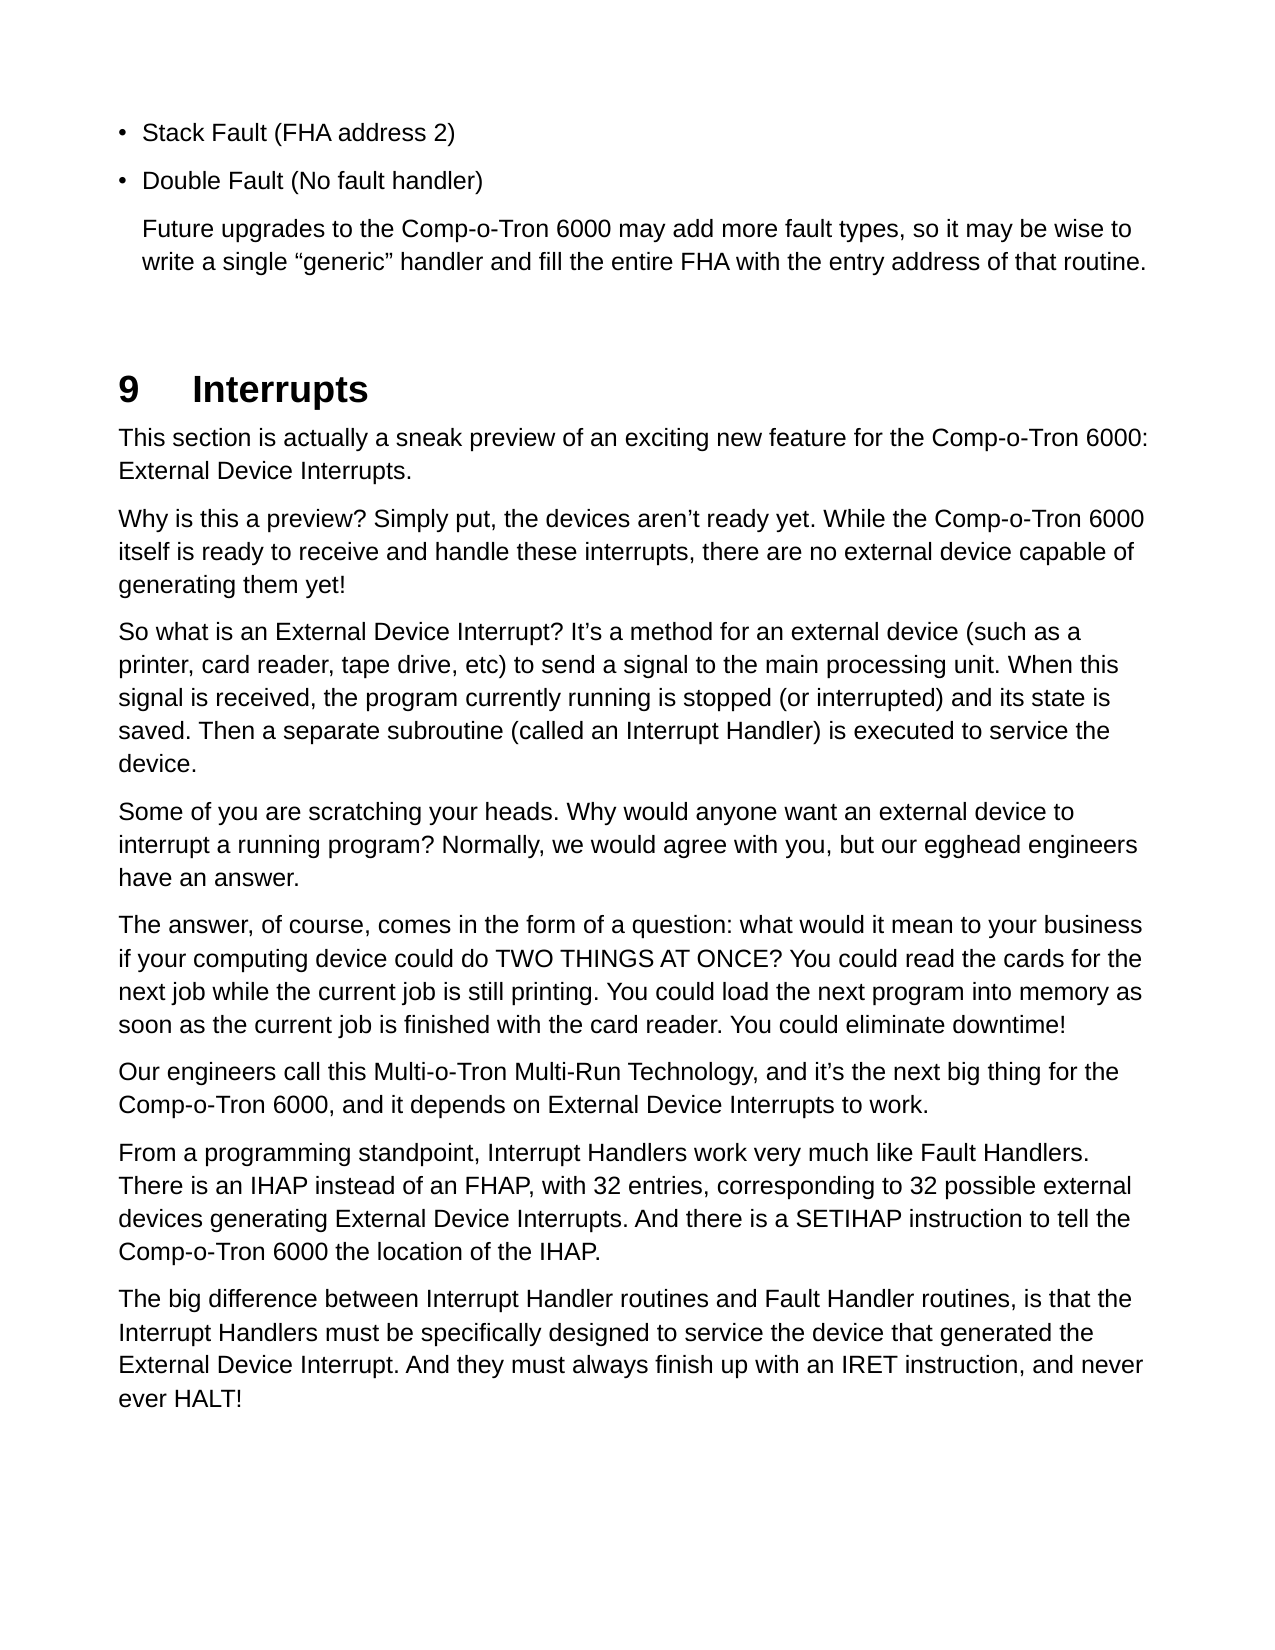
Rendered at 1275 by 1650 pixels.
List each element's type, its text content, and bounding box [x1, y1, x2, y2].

list Future upgrades to the Comp-o-Tron 6000 may add more fault types, so it may be wise to write a single “generic” handler and fill the entire FHA with the entry address of that routine. [118, 213, 1157, 275]
text The big difference between Interrupt Handler routines and Fault Handler routines, is that the Interrupt Handlers must be specifically designed to service the device that generated the External Device Interrupt. And they must always finish up with an IRET instruction, and never ever HALT! [118, 1284, 1157, 1412]
text The answer, of course, comes in the form of a question: what would it mean to your business if your computing device could do TWO THINGS AT ONCE? You could read the cards for the next job while the current job is still printing. You could load the next program into memory as soon as the current job is finished with the card reader. You could eliminate downtime! [118, 911, 1157, 1038]
text From a programming standpoint, Interrupt Handlers work very much like Fault Handlers. There is an IHAP instead of an FHAP, with 32 entries, corresponding to 32 possible external devices generating External Device Interrupts. And there is a SETIHAP instruction to tell the Comp-o-Tron 6000 the location of the IHAP. [118, 1138, 1157, 1266]
subtitle Interrupts [118, 367, 1157, 410]
list Double Fault (No fault handler) [118, 166, 1157, 195]
text So what is an External Device Interrupt? It’s a method for an external device (such as a printer, card reader, tape drive, etc) to send a signal to the main processing unit. When this signal is received, the program currently running is stopped (or interrupted) and its state is saved. Then a separate subroutine (called an Interrupt Handler) is executed to service the device. [118, 617, 1157, 778]
text This section is actually a sneak preview of an exciting new feature for the Comp-o-Tron 6000: External Device Interrupts. [118, 423, 1157, 485]
list Stack Fault (FHA address 2) [118, 118, 1157, 147]
text Why is this a preview? Simply put, the devices aren’t ready yet. While the Comp-o-Tron 6000 itself is ready to receive and handle these interrupts, there are no external device capable of generating them yet! [118, 503, 1157, 598]
text Our engineers call this Multi-o-Tron Multi-Run Technology, and it’s the next big thing for the Comp-o-Tron 6000, and it depends on External Device Interrupts to work. [118, 1057, 1157, 1119]
text Some of you are scratching your heads. Why would anyone want an external device to interrupt a running program? Normally, we would agree with you, but our egghead engineers have an answer. [118, 797, 1157, 892]
